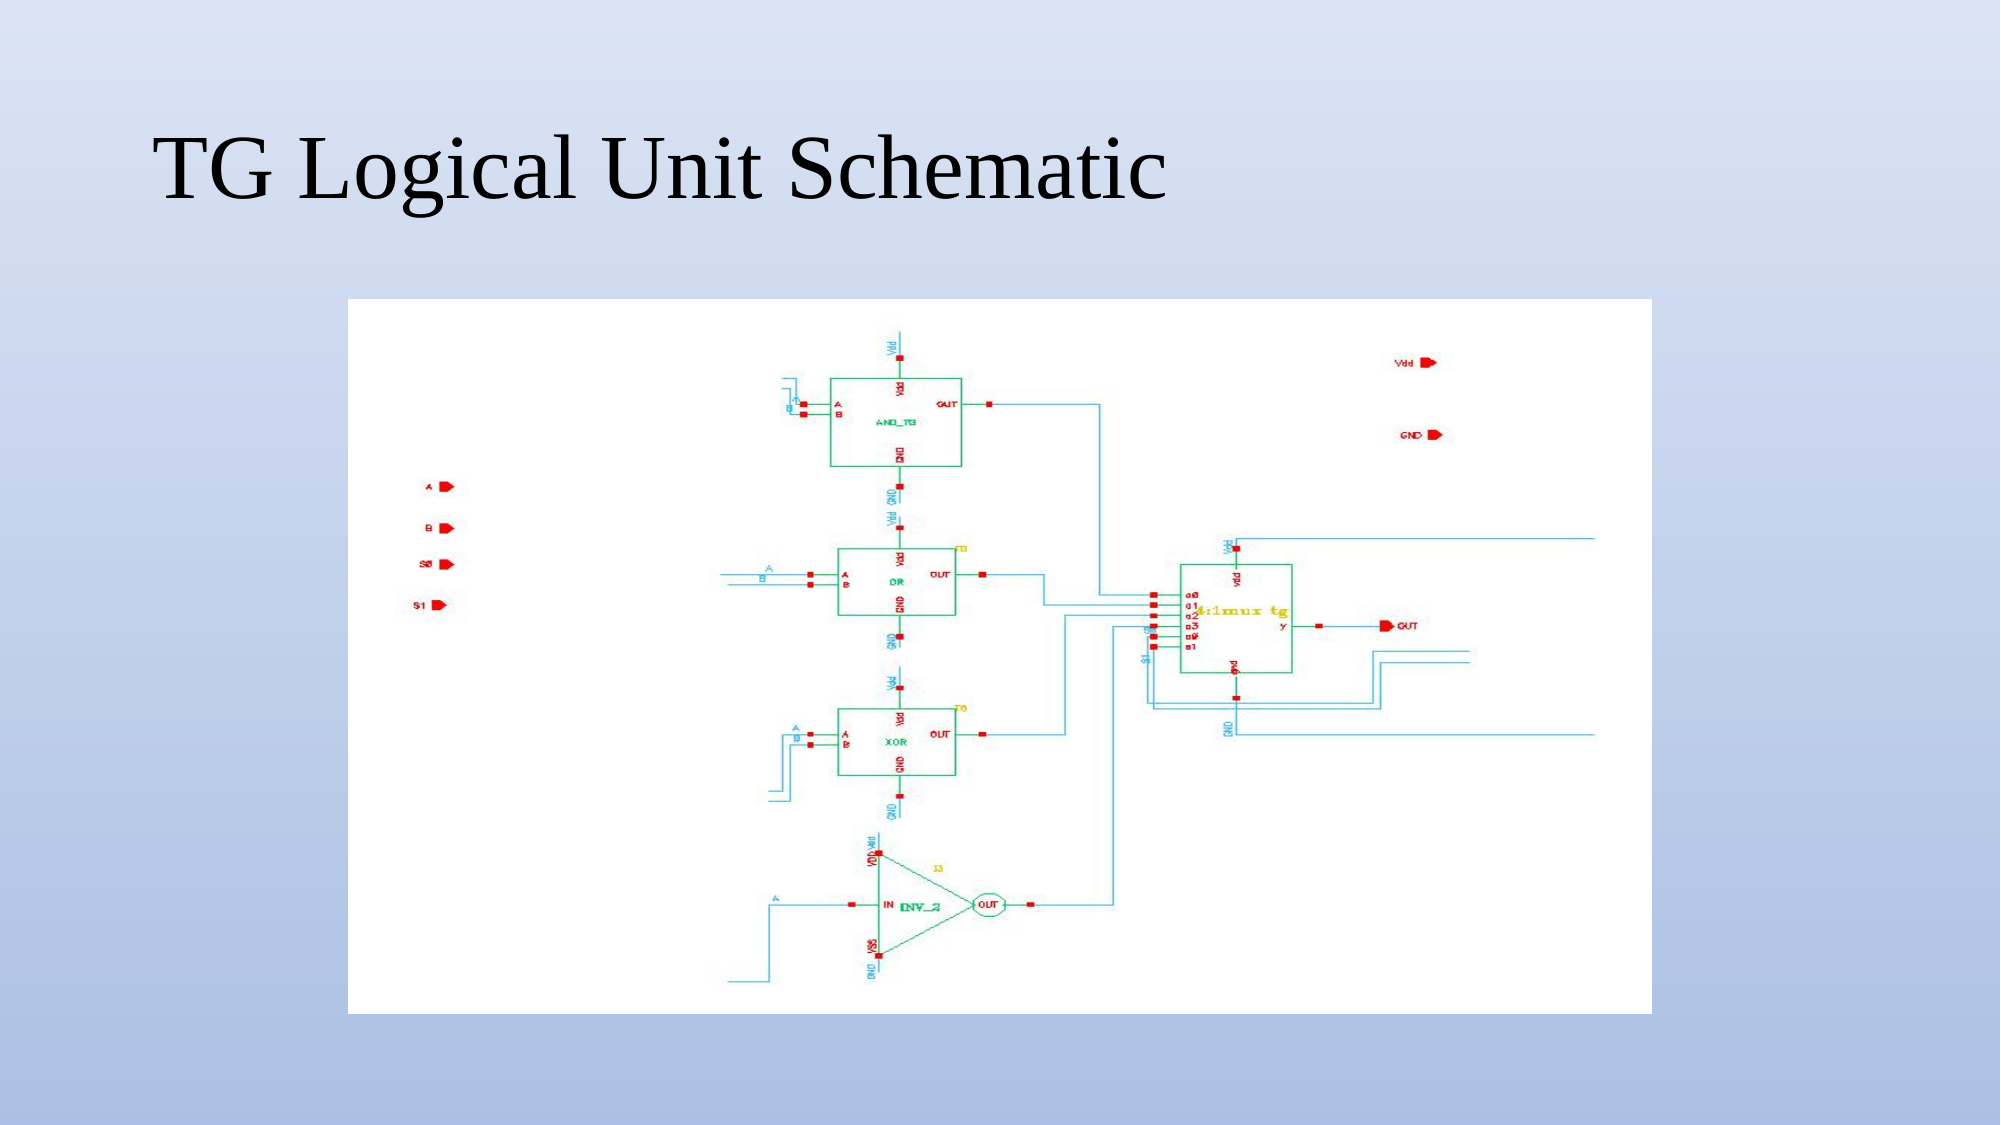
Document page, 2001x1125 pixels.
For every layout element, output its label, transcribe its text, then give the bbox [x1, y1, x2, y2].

picture [348, 299, 1652, 1014]
title TG Logical Unit Schematic [137, 59, 1863, 278]
